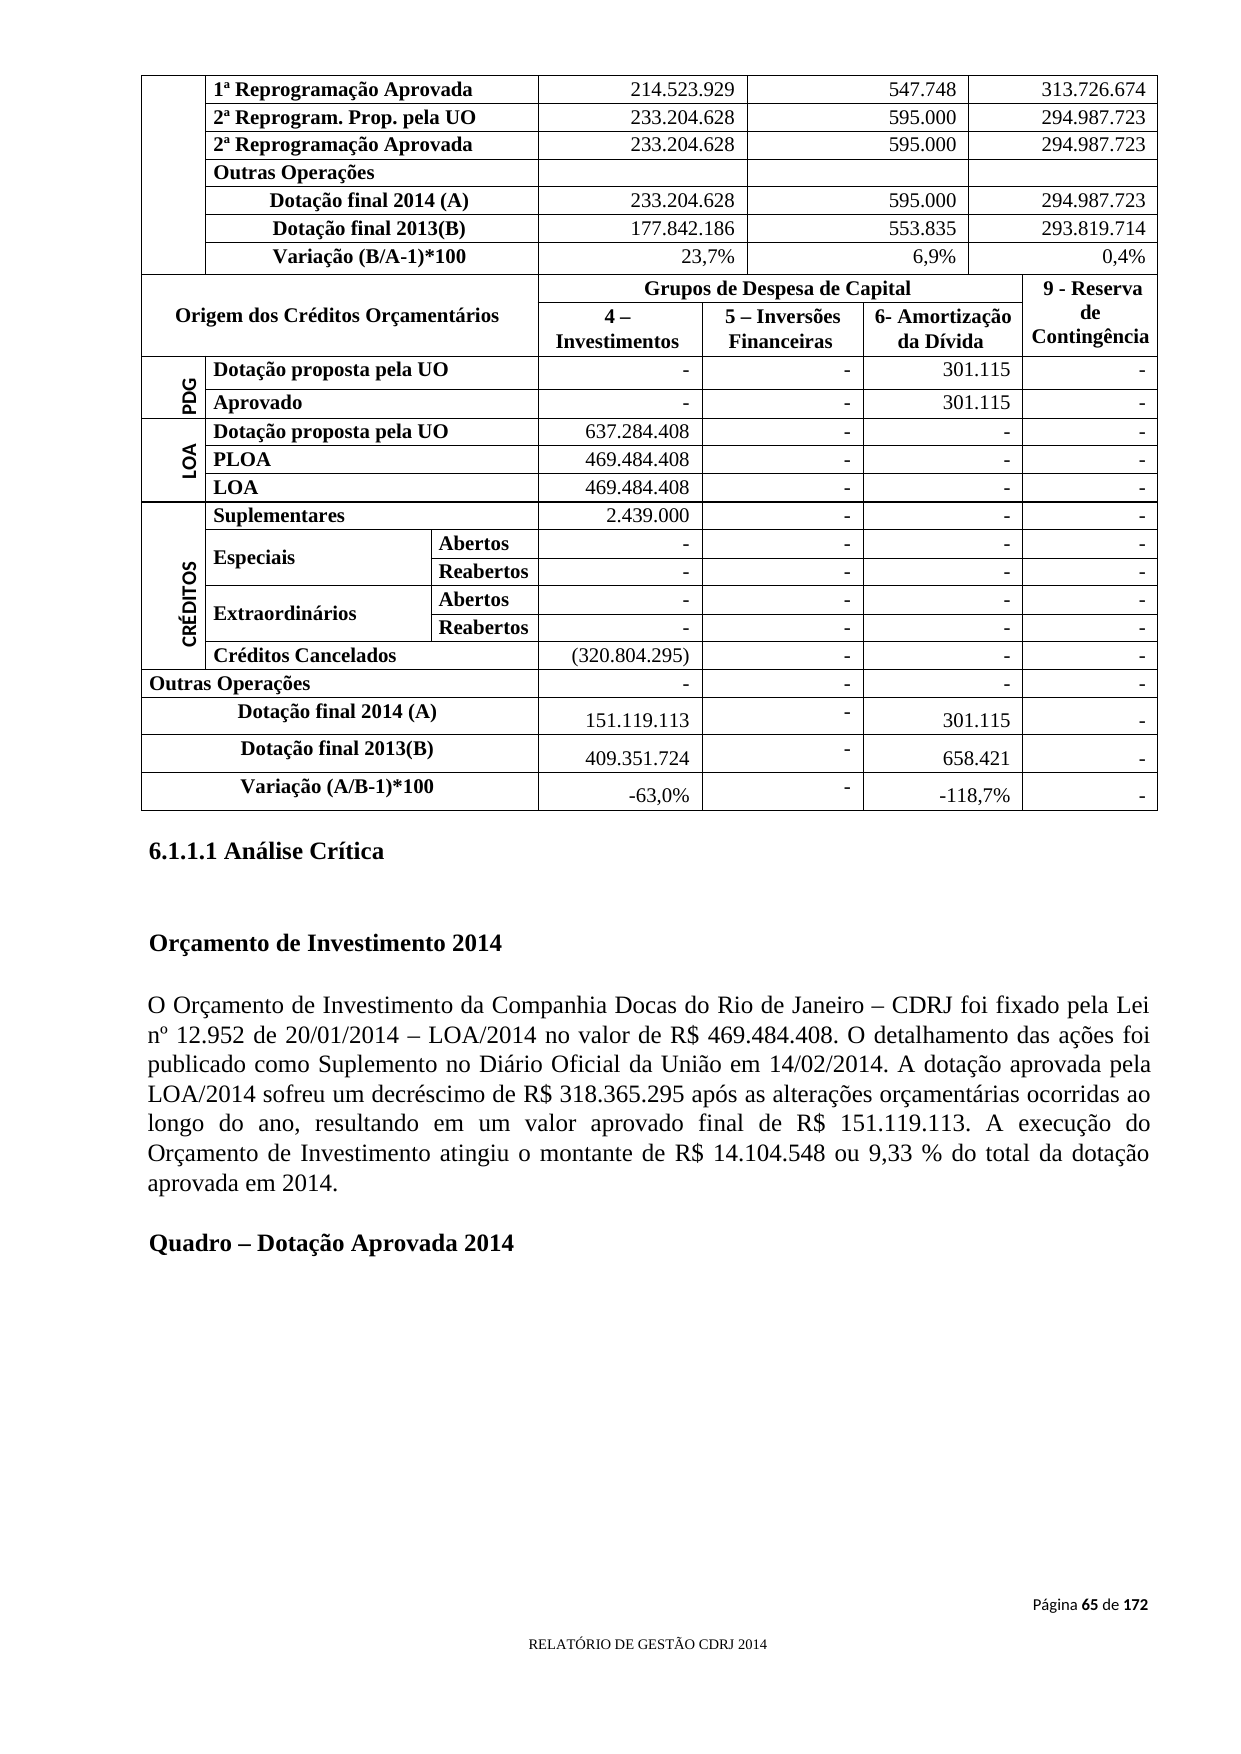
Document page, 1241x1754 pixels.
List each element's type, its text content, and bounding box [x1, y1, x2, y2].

table_cell 2ª Reprogramação Aprovada [206, 132, 538, 158]
table_cell 409.351.724 [539, 735, 702, 772]
table_cell - [703, 503, 863, 529]
table_cell LOA [206, 474, 538, 501]
table_cell [142, 419, 205, 501]
table_cell Dotação proposta pela UO [206, 357, 538, 388]
table_cell Aprovado [206, 390, 538, 418]
table_cell 469.484.408 [539, 474, 702, 501]
table_cell Outras Operações [206, 160, 538, 186]
table_cell PLOA [206, 446, 538, 473]
table_cell - [1023, 390, 1157, 418]
table_cell - [1023, 615, 1157, 641]
table_cell - [1023, 642, 1157, 669]
table_cell Dotação proposta pela UO [206, 419, 538, 445]
table_cell Créditos Cancelados [206, 642, 538, 669]
table_cell 233.204.628 [539, 132, 747, 158]
table_cell 2.439.000 [539, 503, 702, 529]
table_cell 301.115 [864, 390, 1022, 418]
table_cell -63,0% [539, 773, 702, 809]
table_cell Abertos [432, 586, 538, 613]
table_cell - [864, 615, 1022, 641]
table_cell 595.000 [748, 187, 968, 214]
table_cell 1ª Reprogramação Aprovada [206, 76, 538, 103]
table_cell - [864, 446, 1022, 473]
table_cell Especiais [206, 530, 431, 585]
table_cell 294.987.723 [969, 132, 1157, 158]
table_cell 301.115 [864, 357, 1022, 388]
table_cell - [1023, 419, 1157, 445]
table_cell Variação (A/B-1)*100 [142, 773, 538, 809]
table_cell 23,7% [539, 243, 747, 274]
table_cell 6- Amortização da Dívida [864, 303, 1022, 356]
table_cell 469.484.408 [539, 446, 702, 473]
table_cell 2ª Reprogram. Prop. pela UO [206, 104, 538, 131]
table_cell - [703, 615, 863, 641]
table_cell - [864, 559, 1022, 585]
table_cell Extraordinários [206, 586, 431, 641]
table_cell 151.119.113 [539, 698, 702, 734]
table_cell [539, 160, 747, 186]
table_cell 294.987.723 [969, 187, 1157, 214]
table_cell - [539, 530, 702, 557]
table_cell - [1023, 735, 1157, 772]
table_cell 0,4% [969, 243, 1157, 274]
table_cell 9 - Reserva de Contingência [1023, 275, 1157, 356]
table_cell - [539, 390, 702, 418]
table_cell 4 – Investimentos [539, 303, 702, 356]
table_cell 233.204.628 [539, 104, 747, 131]
table_cell - [703, 419, 863, 445]
text 6.1.1.1 Análise Crítica [149, 836, 1178, 865]
table_cell 214.523.929 [539, 76, 747, 103]
table_cell - [1023, 474, 1157, 501]
table_cell 294.987.723 [969, 104, 1157, 131]
text Quadro – Dotação Aprovada 2014 [149, 1228, 1178, 1257]
table_cell - [703, 446, 863, 473]
table_cell - [864, 503, 1022, 529]
table_cell Suplementares [206, 503, 538, 529]
table_cell - [703, 698, 863, 734]
table_cell 553.835 [748, 215, 968, 242]
table_cell - [1023, 670, 1157, 697]
table_cell Reabertos [432, 559, 538, 585]
table_cell Dotação final 2014 (A) [142, 698, 538, 734]
table_cell - [864, 586, 1022, 613]
text Orçamento de Investimento 2014 [149, 928, 1178, 957]
table_cell 6,9% [748, 243, 968, 274]
table_cell Reabertos [432, 615, 538, 641]
table_cell 301.115 [864, 698, 1022, 734]
table_cell 595.000 [748, 132, 968, 158]
table_cell 313.726.674 [969, 76, 1157, 103]
table_cell - [703, 559, 863, 585]
table_cell - [864, 642, 1022, 669]
table_cell Dotação final 2013(B) [142, 735, 538, 772]
table_cell - [1023, 503, 1157, 529]
table_cell [142, 357, 205, 418]
table_cell - [1023, 773, 1157, 809]
table_cell Dotação final 2013(B) [206, 215, 538, 242]
table_cell - [864, 474, 1022, 501]
table_cell 233.204.628 [539, 187, 747, 214]
table_cell - [1023, 530, 1157, 557]
table_cell - [1023, 586, 1157, 613]
table_cell - [1023, 446, 1157, 473]
table_cell - [539, 357, 702, 388]
table_cell [142, 503, 205, 669]
table_cell [142, 76, 205, 274]
table_cell 293.819.714 [969, 215, 1157, 242]
table_cell (320.804.295) [539, 642, 702, 669]
table_cell [969, 160, 1157, 186]
table_cell - [864, 670, 1022, 697]
table_cell Origem dos Créditos Orçamentários [142, 275, 538, 356]
table_cell 658.421 [864, 735, 1022, 772]
table_cell - [1023, 559, 1157, 585]
table_cell [748, 160, 968, 186]
table_cell - [539, 559, 702, 585]
table_cell - [703, 586, 863, 613]
table_cell 595.000 [748, 104, 968, 131]
table_cell Variação (B/A-1)*100 [206, 243, 538, 274]
table_cell - [864, 419, 1022, 445]
table_cell - [703, 642, 863, 669]
table_cell - [703, 390, 863, 418]
table_cell - [703, 357, 863, 388]
table_cell - [703, 530, 863, 557]
table_cell - [1023, 357, 1157, 388]
table_cell 637.284.408 [539, 419, 702, 445]
table_cell Dotação final 2014 (A) [206, 187, 538, 214]
table_cell 177.842.186 [539, 215, 747, 242]
table_cell Outras Operações [142, 670, 538, 697]
table_cell - [703, 474, 863, 501]
table_cell - [539, 586, 702, 613]
table_cell - [539, 670, 702, 697]
table_cell - [1023, 698, 1157, 734]
table_cell - [539, 615, 702, 641]
table_cell - [864, 530, 1022, 557]
text O Orçamento de Investimento da Companhia Docas do Rio de Janeiro – CDRJ foi fixado pela Lei nº 12.952 de 20/01/2014 – LOA/2014 no valor de R$ 469.484.408. O detalhamento das ações foi publicado como Suplemento no Diário Oficial da União em 14/02/2014. A dotação aprovada pela LOA/2014 sofreu um decréscimo de R$ 318.365.295 após as alterações orçamentárias ocorridas ao longo do ano, resultando em um valor aprovado final de R$ 151.119.113. A execução do Orçamento de Investimento atingiu o montante de R$ 14.104.548 ou 9,33 % do total da dotação aprovada em 2014. [147, 990, 1152, 1196]
table_cell - [703, 773, 863, 809]
table_cell Grupos de Despesa de Capital [539, 275, 1022, 302]
table_cell 5 – Inversões Financeiras [703, 303, 863, 356]
table_cell - [703, 670, 863, 697]
table_cell -118,7% [864, 773, 1022, 809]
table_cell - [703, 735, 863, 772]
table_cell 547.748 [748, 76, 968, 103]
table_cell Abertos [432, 530, 538, 557]
